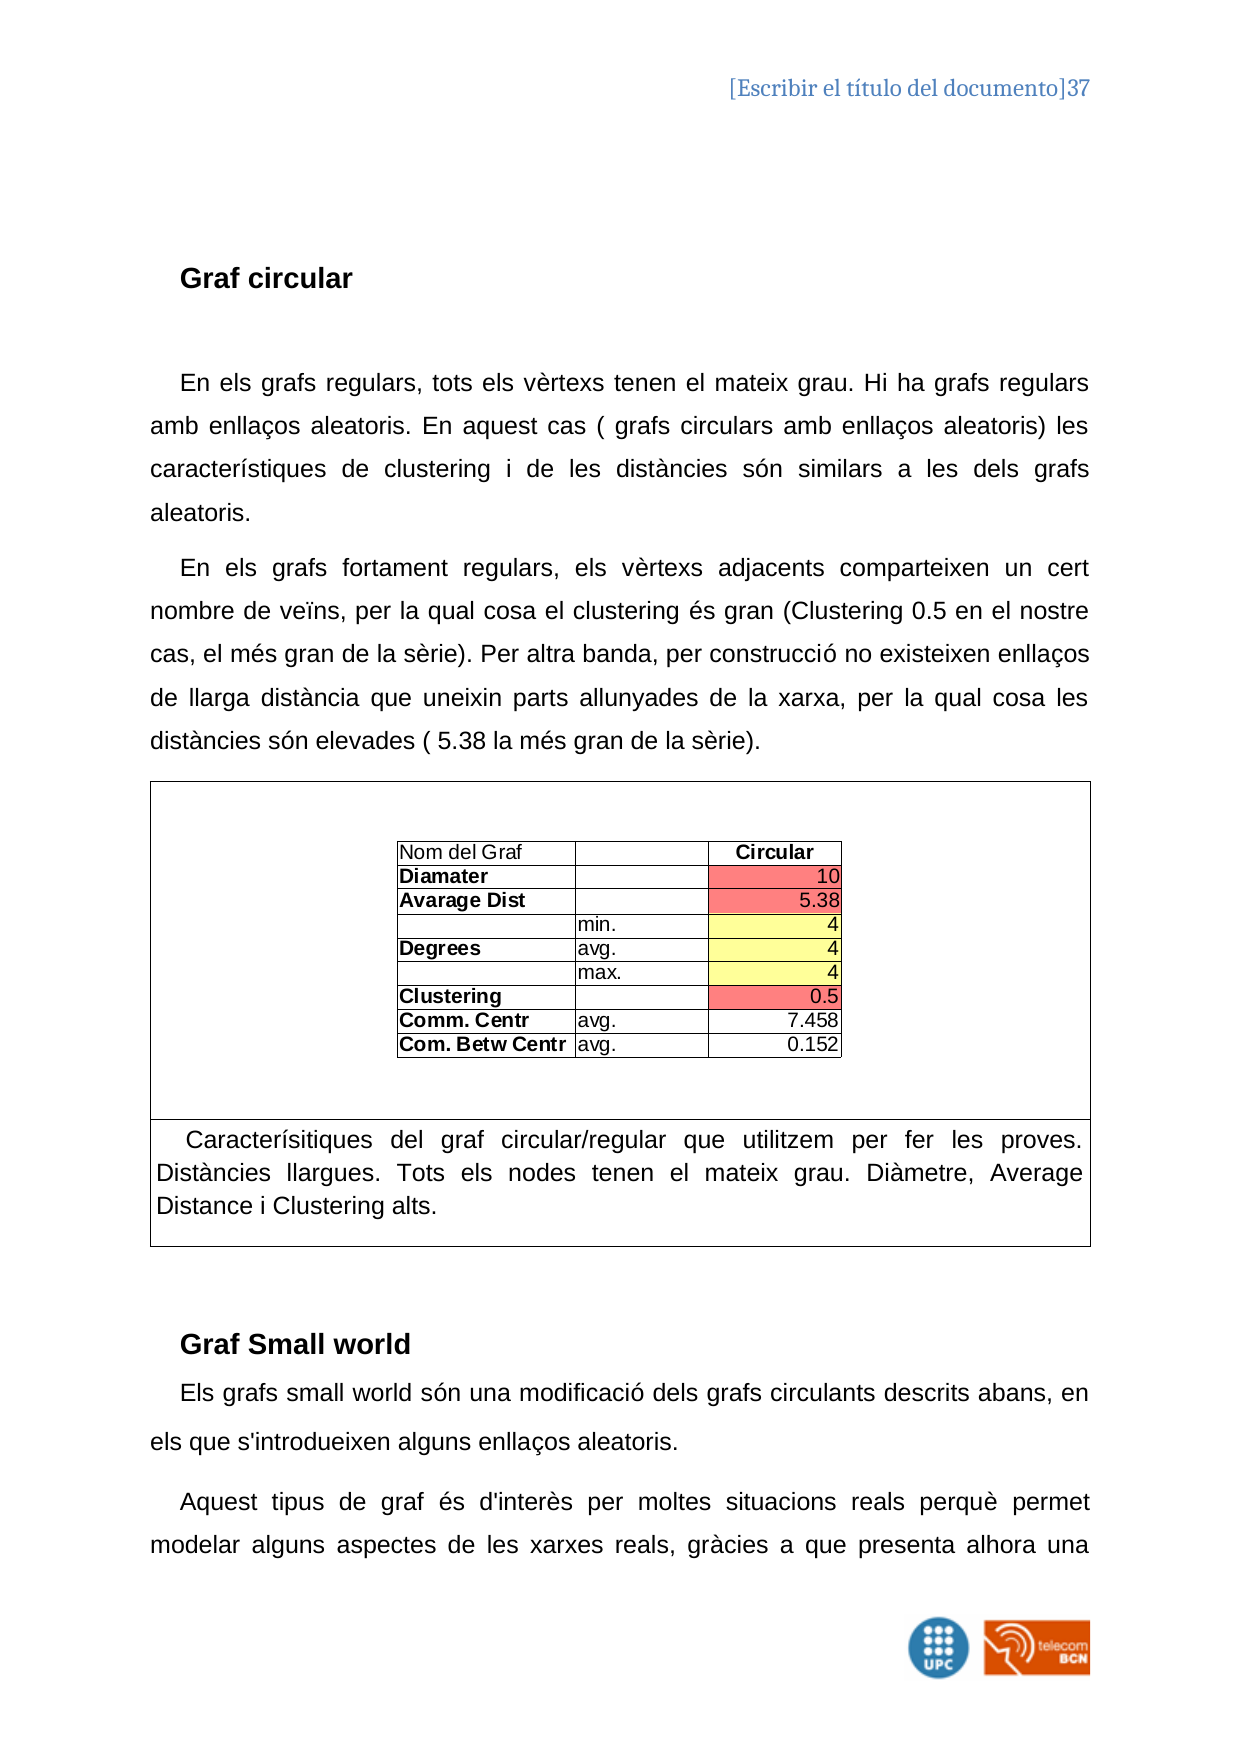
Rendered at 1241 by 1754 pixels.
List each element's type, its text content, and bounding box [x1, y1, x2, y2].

subtitle Graf circular [150, 261, 1090, 295]
table_cell Caracterísitiques del graf circular/regular que utilitzem per fer les proves. Distàncies llargues. Tots els nodes tenen el mateix grau. Diàmetre, Average Distance i Clustering alts. [151, 1120, 1090, 1246]
text En els grafs regulars, tots els vèrtexs tenen el mateix grau. Hi ha grafs regulars amb enllaços aleatoris. En aquest cas ( grafs circulars amb enllaços aleatoris) les característiques de clustering i de les distàncies són similars a les dels grafs aleatoris. [150, 368, 1090, 526]
text En els grafs fortament regulars, els vèrtexs adjacents comparteixen un cert nombre de veïns, per la qual cosa el clustering és gran (Clustering 0.5 en el nostre cas, el més gran de la sèrie). Per altra banda, per construcció no existeixen enllaços de llarga distància que uneixin parts allunyades de la xarxa, per la qual cosa les distàncies són elevades ( 5.38 la més gran de la sèrie). [150, 553, 1090, 754]
text Aquest tipus de graf és d'interès per moltes situacions reals perquè permet modelar alguns aspectes de les xarxes reals, gràcies a que presenta alhora una [150, 1487, 1090, 1559]
text Els grafs small world són una modificació dels grafs circulants descrits abans, en els que s'introdueixen alguns enllaços aleatoris. [150, 1378, 1090, 1458]
table_header [151, 782, 1090, 1119]
subtitle Graf Small world [150, 1327, 1090, 1361]
picture [904, 1614, 1091, 1681]
